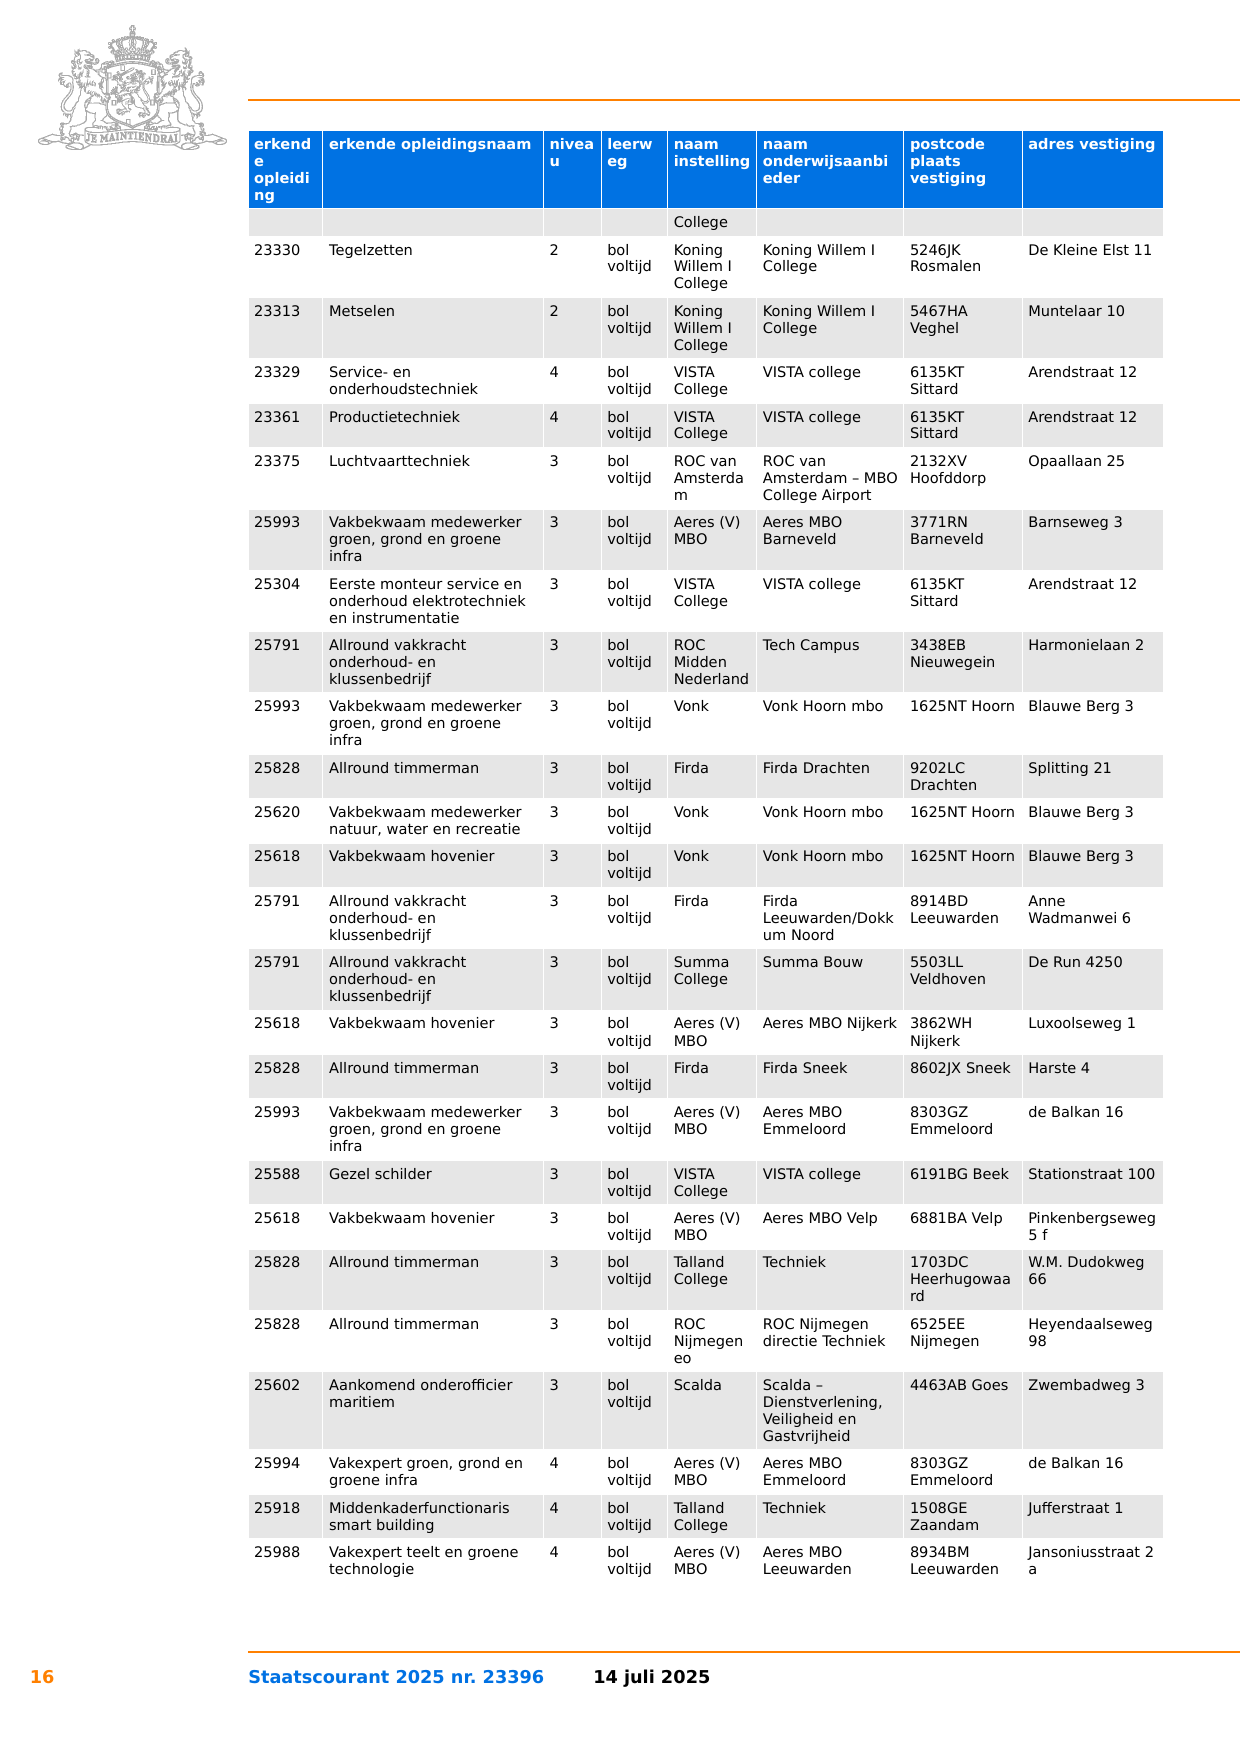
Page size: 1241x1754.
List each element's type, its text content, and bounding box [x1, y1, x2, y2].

table_cell [602, 209, 667, 236]
table_cell Aeres MBO Leeuwarden [757, 1539, 903, 1583]
table_cell Vonk Hoorn mbo [757, 799, 903, 843]
table_cell 4 [544, 404, 601, 447]
table_cell 3862WH Nijkerk [904, 1011, 1022, 1054]
table_cell Arendstraat 12 [1023, 571, 1163, 631]
table_cell 25618 [249, 1011, 322, 1054]
table_cell Firda [668, 1055, 756, 1098]
table_cell bol voltijd [602, 404, 667, 447]
table_cell Vakbekwaam medewerker groen, grond en groene infra [323, 510, 543, 570]
table_cell Vakbekwaam medewerker groen, grond en groene infra [323, 1100, 543, 1160]
table_cell Heyendaalseweg 98 [1023, 1311, 1163, 1371]
table_cell 25828 [249, 1250, 322, 1310]
table_cell bol voltijd [602, 632, 667, 692]
table_cell Jansoniusstraat 2 a [1023, 1539, 1163, 1583]
table_cell Aeres MBO Velp [757, 1205, 903, 1248]
table_cell VISTA College [668, 571, 756, 631]
table_cell Allround timmerman [323, 1055, 543, 1098]
table_cell Summa Bouw [757, 949, 903, 1010]
table_cell 25618 [249, 844, 322, 887]
table_cell Stationstraat 100 [1023, 1161, 1163, 1204]
table_cell Opaallaan 25 [1023, 448, 1163, 508]
table_header naam instelling [668, 131, 756, 208]
table_cell bol voltijd [602, 448, 667, 508]
table_cell 3 [544, 694, 601, 754]
table_cell 3 [544, 1205, 601, 1248]
table_cell 23313 [249, 298, 322, 358]
table_cell Aeres (V) MBO [668, 1451, 756, 1494]
table_cell bol voltijd [602, 949, 667, 1010]
table_cell 25620 [249, 799, 322, 843]
table_cell [323, 209, 543, 236]
table_cell Vakbekwaam hovenier [323, 1011, 543, 1054]
table_cell 25304 [249, 571, 322, 631]
table_header naam onderwijsaanbieder [757, 131, 903, 208]
table_cell 4 [544, 1451, 601, 1494]
table_cell ROC Nijmegen directie Techniek [757, 1311, 903, 1371]
table_cell 3 [544, 949, 601, 1010]
table_cell Techniek [757, 1250, 903, 1310]
table_cell 23375 [249, 448, 322, 508]
table_cell Vonk Hoorn mbo [757, 694, 903, 754]
table_cell Muntelaar 10 [1023, 298, 1163, 358]
table_cell Summa College [668, 949, 756, 1010]
table_cell bol voltijd [602, 571, 667, 631]
table_cell Allround timmerman [323, 755, 543, 798]
table_cell Aeres (V) MBO [668, 1205, 756, 1248]
table_cell Vonk [668, 694, 756, 754]
table_cell 2132XV Hoofddorp [904, 448, 1022, 508]
table_cell 3771RN Barneveld [904, 510, 1022, 570]
table_cell VISTA college [757, 571, 903, 631]
table_cell ROC van Amsterdam [668, 448, 756, 508]
table_cell De Run 4250 [1023, 949, 1163, 1010]
table_cell Aeres MBO Nijkerk [757, 1011, 903, 1054]
table_cell 1508GE Zaandam [904, 1495, 1022, 1538]
table_cell bol voltijd [602, 1539, 667, 1583]
table_cell bol voltijd [602, 1372, 667, 1449]
table_cell 6881BA Velp [904, 1205, 1022, 1248]
table_cell Service- en onderhoudstechniek [323, 359, 543, 403]
table_cell 3 [544, 1250, 601, 1310]
table_cell De Kleine Elst 11 [1023, 237, 1163, 297]
table_cell 2 [544, 237, 601, 297]
table_cell Allround vakkracht onderhoud- en klussenbedrijf [323, 632, 543, 692]
table_cell Metselen [323, 298, 543, 358]
table_cell 25791 [249, 949, 322, 1010]
table_cell Vakbekwaam hovenier [323, 1205, 543, 1248]
table_cell 1625NT Hoorn [904, 694, 1022, 754]
table_cell Firda [668, 755, 756, 798]
table_cell Blauwe Berg 3 [1023, 844, 1163, 887]
table_cell ROC van Amsterdam – MBO College Airport [757, 448, 903, 508]
table_cell bol voltijd [602, 1011, 667, 1054]
table_cell 4463AB Goes [904, 1372, 1022, 1449]
table_cell W.M. Dudokweg 66 [1023, 1250, 1163, 1310]
table_cell 8602JX Sneek [904, 1055, 1022, 1098]
table_cell Koning Willem I College [757, 298, 903, 358]
table_cell 3 [544, 1011, 601, 1054]
table_cell 8914BD Leeuwarden [904, 888, 1022, 948]
table_cell bol voltijd [602, 237, 667, 297]
table_cell [904, 209, 1022, 236]
table_cell 23329 [249, 359, 322, 403]
table_cell Firda [668, 888, 756, 948]
table_cell Aeres MBO Emmeloord [757, 1451, 903, 1494]
table_cell Koning Willem I College [757, 237, 903, 297]
table_cell VISTA College [668, 359, 756, 403]
table_cell bol voltijd [602, 1205, 667, 1248]
table_cell 8303GZ Emmeloord [904, 1100, 1022, 1160]
table_cell 25993 [249, 694, 322, 754]
table_cell Scalda [668, 1372, 756, 1449]
table_cell 4 [544, 1539, 601, 1583]
table_cell bol voltijd [602, 1451, 667, 1494]
table_cell 3438EB Nieuwegein [904, 632, 1022, 692]
table_cell Anne Wadmanwei 6 [1023, 888, 1163, 948]
table_cell bol voltijd [602, 1055, 667, 1098]
table_header erkende opleidingsnaam [323, 131, 543, 208]
table_cell 25918 [249, 1495, 322, 1538]
table_cell [757, 209, 903, 236]
table_header erkende opleiding [249, 131, 322, 208]
table_cell bol voltijd [602, 298, 667, 358]
table_cell 25618 [249, 1205, 322, 1248]
table_cell 25993 [249, 1100, 322, 1160]
table_header niveau [544, 131, 601, 208]
table_cell 3 [544, 1055, 601, 1098]
table_cell Aeres MBO Emmeloord [757, 1100, 903, 1160]
table_cell 3 [544, 1372, 601, 1449]
table_cell 5503LL Veldhoven [904, 949, 1022, 1010]
table_cell Techniek [757, 1495, 903, 1538]
table_cell Barnseweg 3 [1023, 510, 1163, 570]
table_cell Talland College [668, 1495, 756, 1538]
picture [38, 25, 227, 150]
table_cell 3 [544, 1311, 601, 1371]
table_cell bol voltijd [602, 1100, 667, 1160]
table_cell Allround timmerman [323, 1250, 543, 1310]
table_cell 9202LC Drachten [904, 755, 1022, 798]
table_cell Jufferstraat 1 [1023, 1495, 1163, 1538]
table_cell Aeres (V) MBO [668, 1100, 756, 1160]
table_cell Productietechniek [323, 404, 543, 447]
table_cell Middenkaderfunctionaris smart building [323, 1495, 543, 1538]
table_cell Firda Drachten [757, 755, 903, 798]
table_cell 4 [544, 1495, 601, 1538]
table_cell bol voltijd [602, 1250, 667, 1310]
table_cell Vakbekwaam hovenier [323, 844, 543, 887]
table_cell de Balkan 16 [1023, 1451, 1163, 1494]
table_cell Aeres (V) MBO [668, 1011, 756, 1054]
table_cell Luchtvaarttechniek [323, 448, 543, 508]
table_cell 3 [544, 510, 601, 570]
table_cell bol voltijd [602, 1161, 667, 1204]
table_cell Allround timmerman [323, 1311, 543, 1371]
table_cell 5467HA Veghel [904, 298, 1022, 358]
table_cell Eerste monteur service en onderhoud elektrotechniek en instrumentatie [323, 571, 543, 631]
table_cell 25791 [249, 888, 322, 948]
table_cell ROC Midden Nederland [668, 632, 756, 692]
table_cell Vakbekwaam medewerker groen, grond en groene infra [323, 694, 543, 754]
table_cell 25993 [249, 510, 322, 570]
table_cell Vonk [668, 844, 756, 887]
table_header adres vestiging [1023, 131, 1163, 208]
table_cell Vonk [668, 799, 756, 843]
table_cell VISTA college [757, 1161, 903, 1204]
table_cell [1023, 209, 1163, 236]
table_cell 1625NT Hoorn [904, 799, 1022, 843]
table_cell bol voltijd [602, 888, 667, 948]
table_cell 25791 [249, 632, 322, 692]
table_cell Arendstraat 12 [1023, 404, 1163, 447]
table_cell 25828 [249, 1055, 322, 1098]
table_cell Blauwe Berg 3 [1023, 799, 1163, 843]
table_cell bol voltijd [602, 1311, 667, 1371]
table_cell Tegelzetten [323, 237, 543, 297]
table_cell Aeres MBO Barneveld [757, 510, 903, 570]
table_cell Harste 4 [1023, 1055, 1163, 1098]
table_cell 3 [544, 799, 601, 843]
table_cell 25588 [249, 1161, 322, 1204]
table_cell 1625NT Hoorn [904, 844, 1022, 887]
table_cell 6135KT Sittard [904, 359, 1022, 403]
table_cell 8934BM Leeuwarden [904, 1539, 1022, 1583]
table_cell 3 [544, 844, 601, 887]
table_cell Luxoolseweg 1 [1023, 1011, 1163, 1054]
table_cell 6191BG Beek [904, 1161, 1022, 1204]
table_cell Gezel schilder [323, 1161, 543, 1204]
table_cell bol voltijd [602, 694, 667, 754]
table_cell ROC Nijmegen eo [668, 1311, 756, 1371]
table_cell 4 [544, 359, 601, 403]
table_cell Koning Willem I College [668, 298, 756, 358]
table_cell bol voltijd [602, 755, 667, 798]
table_cell 23361 [249, 404, 322, 447]
table_cell 8303GZ Emmeloord [904, 1451, 1022, 1494]
table_cell [249, 209, 322, 236]
table_cell 2 [544, 298, 601, 358]
table_cell 3 [544, 1161, 601, 1204]
table_cell Vonk Hoorn mbo [757, 844, 903, 887]
table_cell 25994 [249, 1451, 322, 1494]
table_cell VISTA college [757, 404, 903, 447]
table_cell 3 [544, 888, 601, 948]
table_cell bol voltijd [602, 1495, 667, 1538]
table_cell College [668, 209, 756, 236]
table_cell Vakexpert teelt en groene technologie [323, 1539, 543, 1583]
table_cell Allround vakkracht onderhoud- en klussenbedrijf [323, 888, 543, 948]
table_cell 6525EE Nijmegen [904, 1311, 1022, 1371]
table_cell 5246JK Rosmalen [904, 237, 1022, 297]
table_cell Zwembadweg 3 [1023, 1372, 1163, 1449]
table_cell VISTA College [668, 1161, 756, 1204]
table_cell Vakbekwaam medewerker natuur, water en recreatie [323, 799, 543, 843]
table_cell Aeres (V) MBO [668, 510, 756, 570]
table_cell 3 [544, 448, 601, 508]
table_cell bol voltijd [602, 359, 667, 403]
table_cell Splitting 21 [1023, 755, 1163, 798]
table_cell 1703DC Heerhugowaard [904, 1250, 1022, 1310]
table_cell Koning Willem I College [668, 237, 756, 297]
table_cell 25988 [249, 1539, 322, 1583]
table_cell Aankomend onderofficier maritiem [323, 1372, 543, 1449]
table_cell Tech Campus [757, 632, 903, 692]
table_cell Firda Leeuwarden/Dokkum Noord [757, 888, 903, 948]
table_cell Pinkenbergseweg 5 f [1023, 1205, 1163, 1248]
table_cell Aeres (V) MBO [668, 1539, 756, 1583]
table_cell VISTA College [668, 404, 756, 447]
table_cell 3 [544, 1100, 601, 1160]
table_cell bol voltijd [602, 844, 667, 887]
table_cell 6135KT Sittard [904, 404, 1022, 447]
table_header leerweg [602, 131, 667, 208]
table_cell Scalda – Dienstverlening, Veiligheid en Gastvrijheid [757, 1372, 903, 1449]
table_cell Talland College [668, 1250, 756, 1310]
table_cell 3 [544, 571, 601, 631]
table_cell Harmonielaan 2 [1023, 632, 1163, 692]
table_cell Firda Sneek [757, 1055, 903, 1098]
table_cell 23330 [249, 237, 322, 297]
table_cell 6135KT Sittard [904, 571, 1022, 631]
table_cell Blauwe Berg 3 [1023, 694, 1163, 754]
table_cell 3 [544, 632, 601, 692]
table_cell bol voltijd [602, 510, 667, 570]
table_cell 25828 [249, 1311, 322, 1371]
table_cell Vakexpert groen, grond en groene infra [323, 1451, 543, 1494]
table_cell bol voltijd [602, 799, 667, 843]
table_cell 25602 [249, 1372, 322, 1449]
table_cell Allround vakkracht onderhoud- en klussenbedrijf [323, 949, 543, 1010]
table_cell [544, 209, 601, 236]
table_cell Arendstraat 12 [1023, 359, 1163, 403]
table_header postcode plaats vestiging [904, 131, 1022, 208]
table_cell de Balkan 16 [1023, 1100, 1163, 1160]
table_cell 3 [544, 755, 601, 798]
table_cell VISTA college [757, 359, 903, 403]
table_cell 25828 [249, 755, 322, 798]
